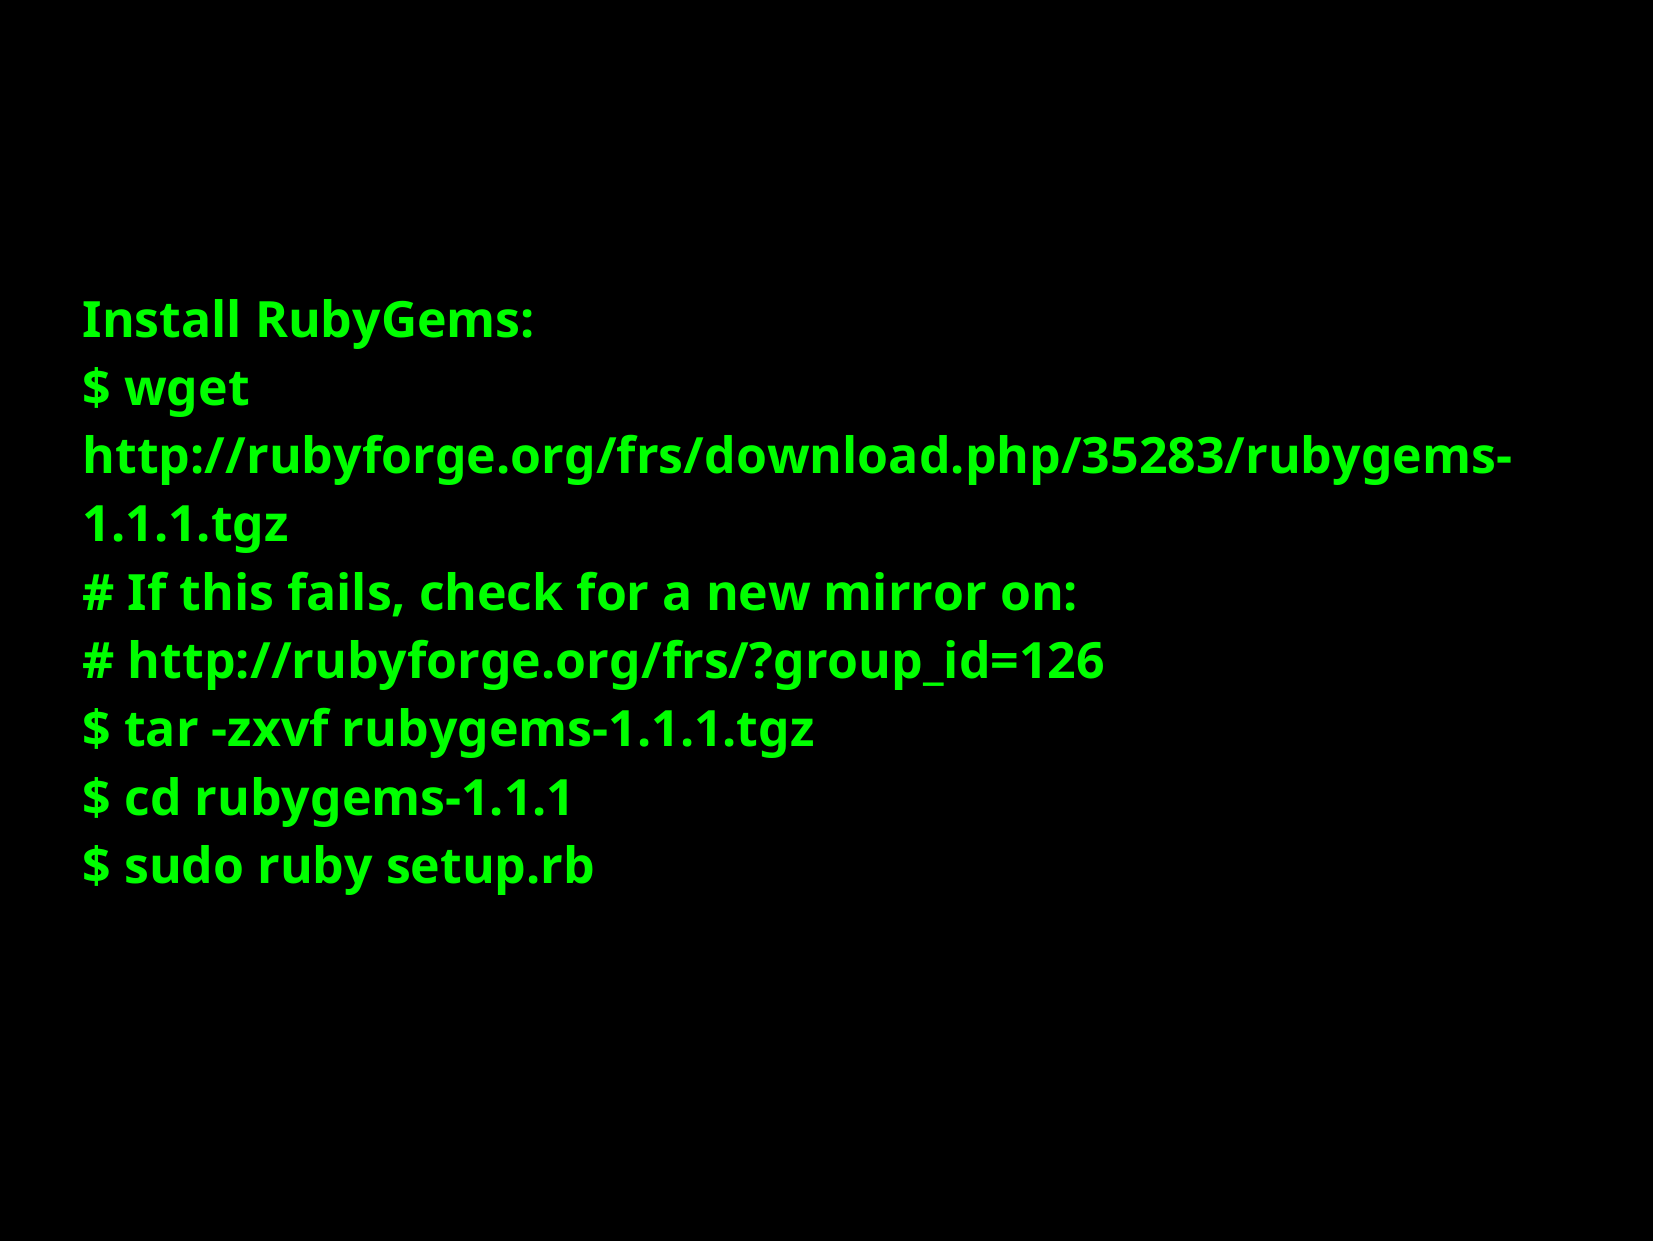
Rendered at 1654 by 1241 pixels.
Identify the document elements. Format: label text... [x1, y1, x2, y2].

title Install RubyGems: $ wget http://rubyforge.org/frs/download.php/35283/rubygems-1.1.1.tgz # If this fails, check for a new mirror on: # http://rubyforge.org/frs/?group_id=126 $ tar -zxvf rubygems-1.1.1.tgz $ cd rubygems-1.1.1 $ sudo ruby setup.rb [82, 49, 1571, 1201]
